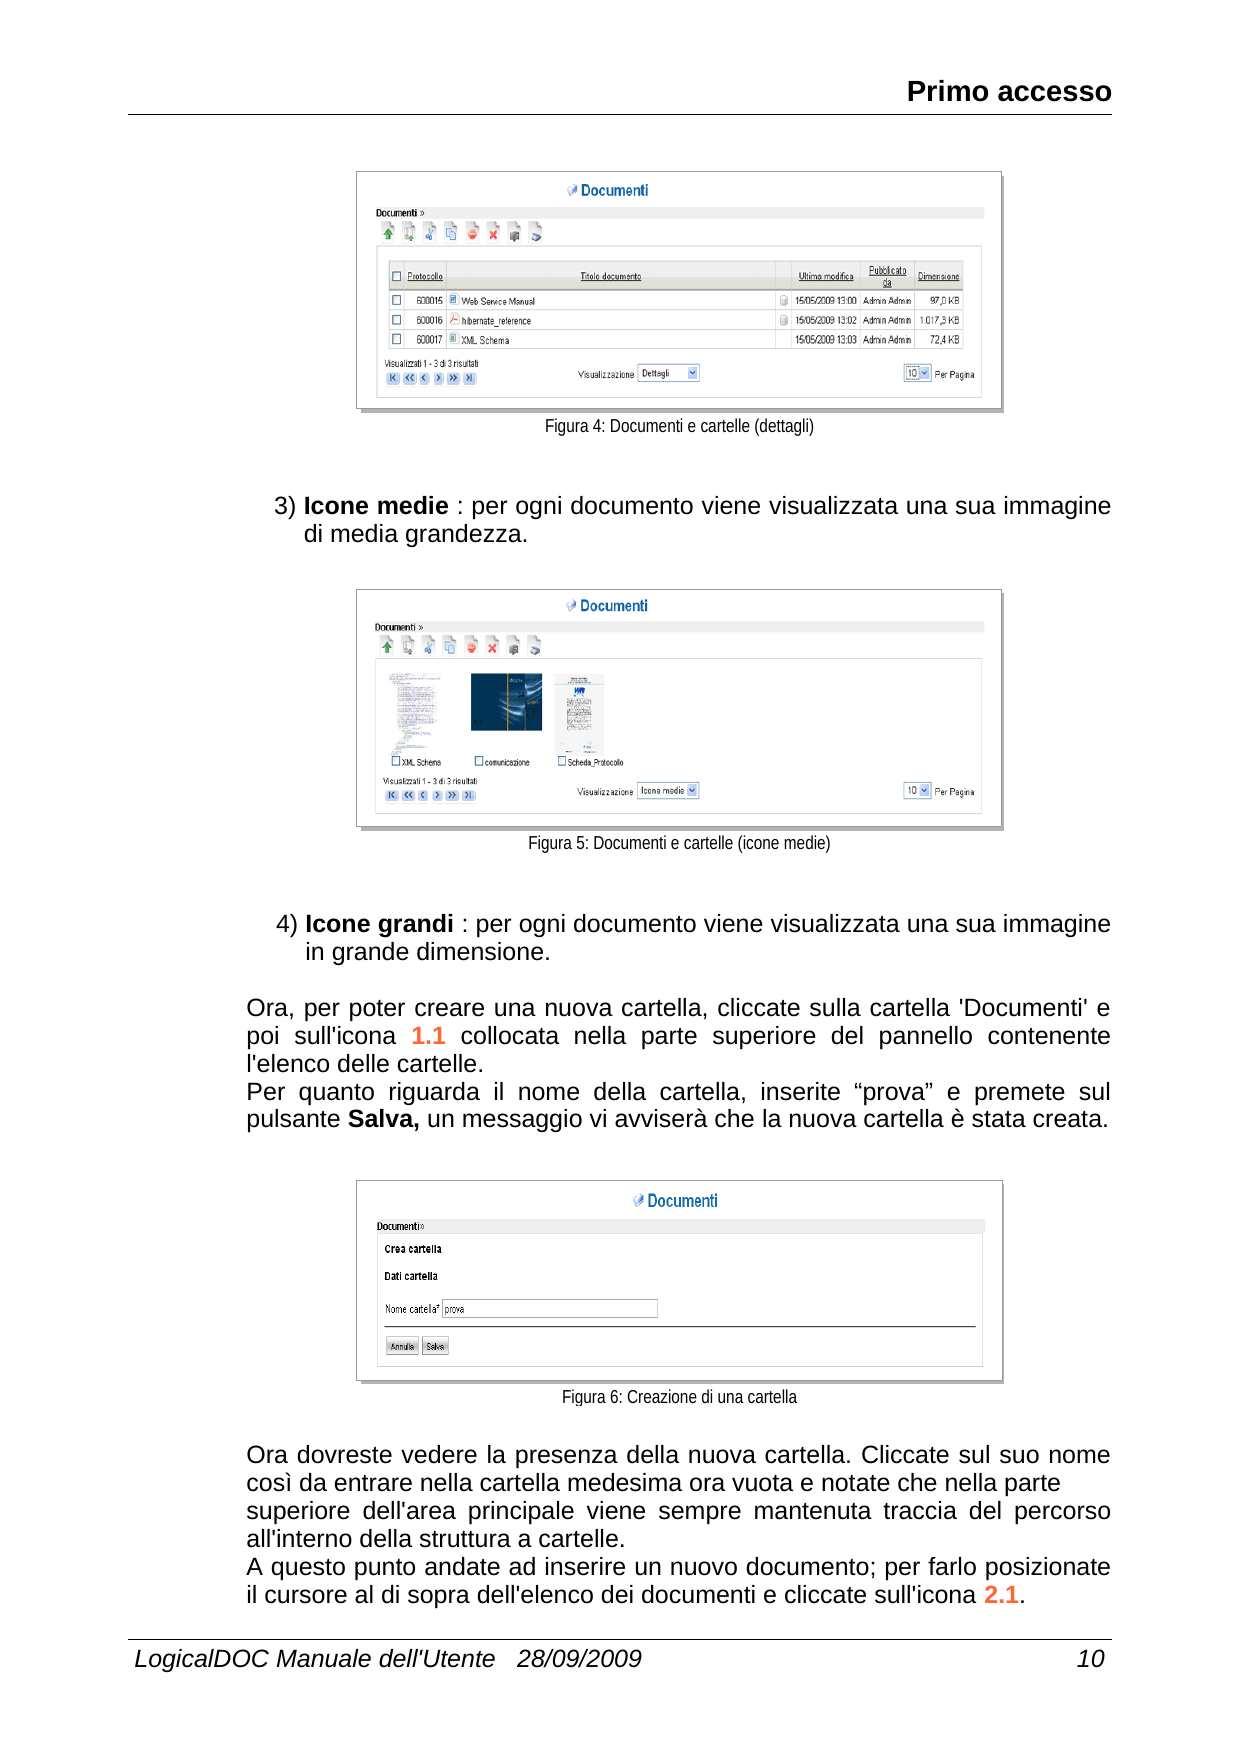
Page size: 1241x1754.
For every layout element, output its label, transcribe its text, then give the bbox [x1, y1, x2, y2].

list Icone medie : per ogni documento viene visualizzata una sua immagine di media grandezza. [274, 492, 1112, 548]
text Ora, per poter creare una nuova cartella, cliccate sulla cartella 'Documenti' e poi sull'icona 1.1 collocata nella parte superiore del pannello contenente l'elenco delle cartelle. [246, 993, 1112, 1077]
text Ora dovreste vedere la presenza della nuova cartella. Cliccate sul suo nome così da entrare nella cartella medesima ora vuota e notate che nella parte [246, 1441, 1112, 1497]
text superiore dell'area principale viene sempre mantenuta traccia del percorso all'interno della struttura a cartelle. [246, 1497, 1112, 1553]
list Icone grandi : per ogni documento viene visualizzata una sua immagine in grande dimensione. [276, 910, 1112, 966]
text Figura 5: Documenti e cartelle (icone medie) [356, 827, 1003, 854]
text Figura 6: Creazione di una cartella [356, 1381, 1003, 1406]
text Per quanto riguarda il nome della cartella, inserite “prova” e premete sul pulsante Salva, un messaggio vi avviserà che la nuova cartella è stata creata. [246, 1077, 1112, 1133]
text Figura 4: Documenti e cartelle (dettagli) [356, 409, 1003, 436]
text A questo punto andate ad inserire un nuovo documento; per farlo posizionate il cursore al di sopra dell'elenco dei documenti e cliccate sull'icona 2.1. [246, 1553, 1112, 1609]
